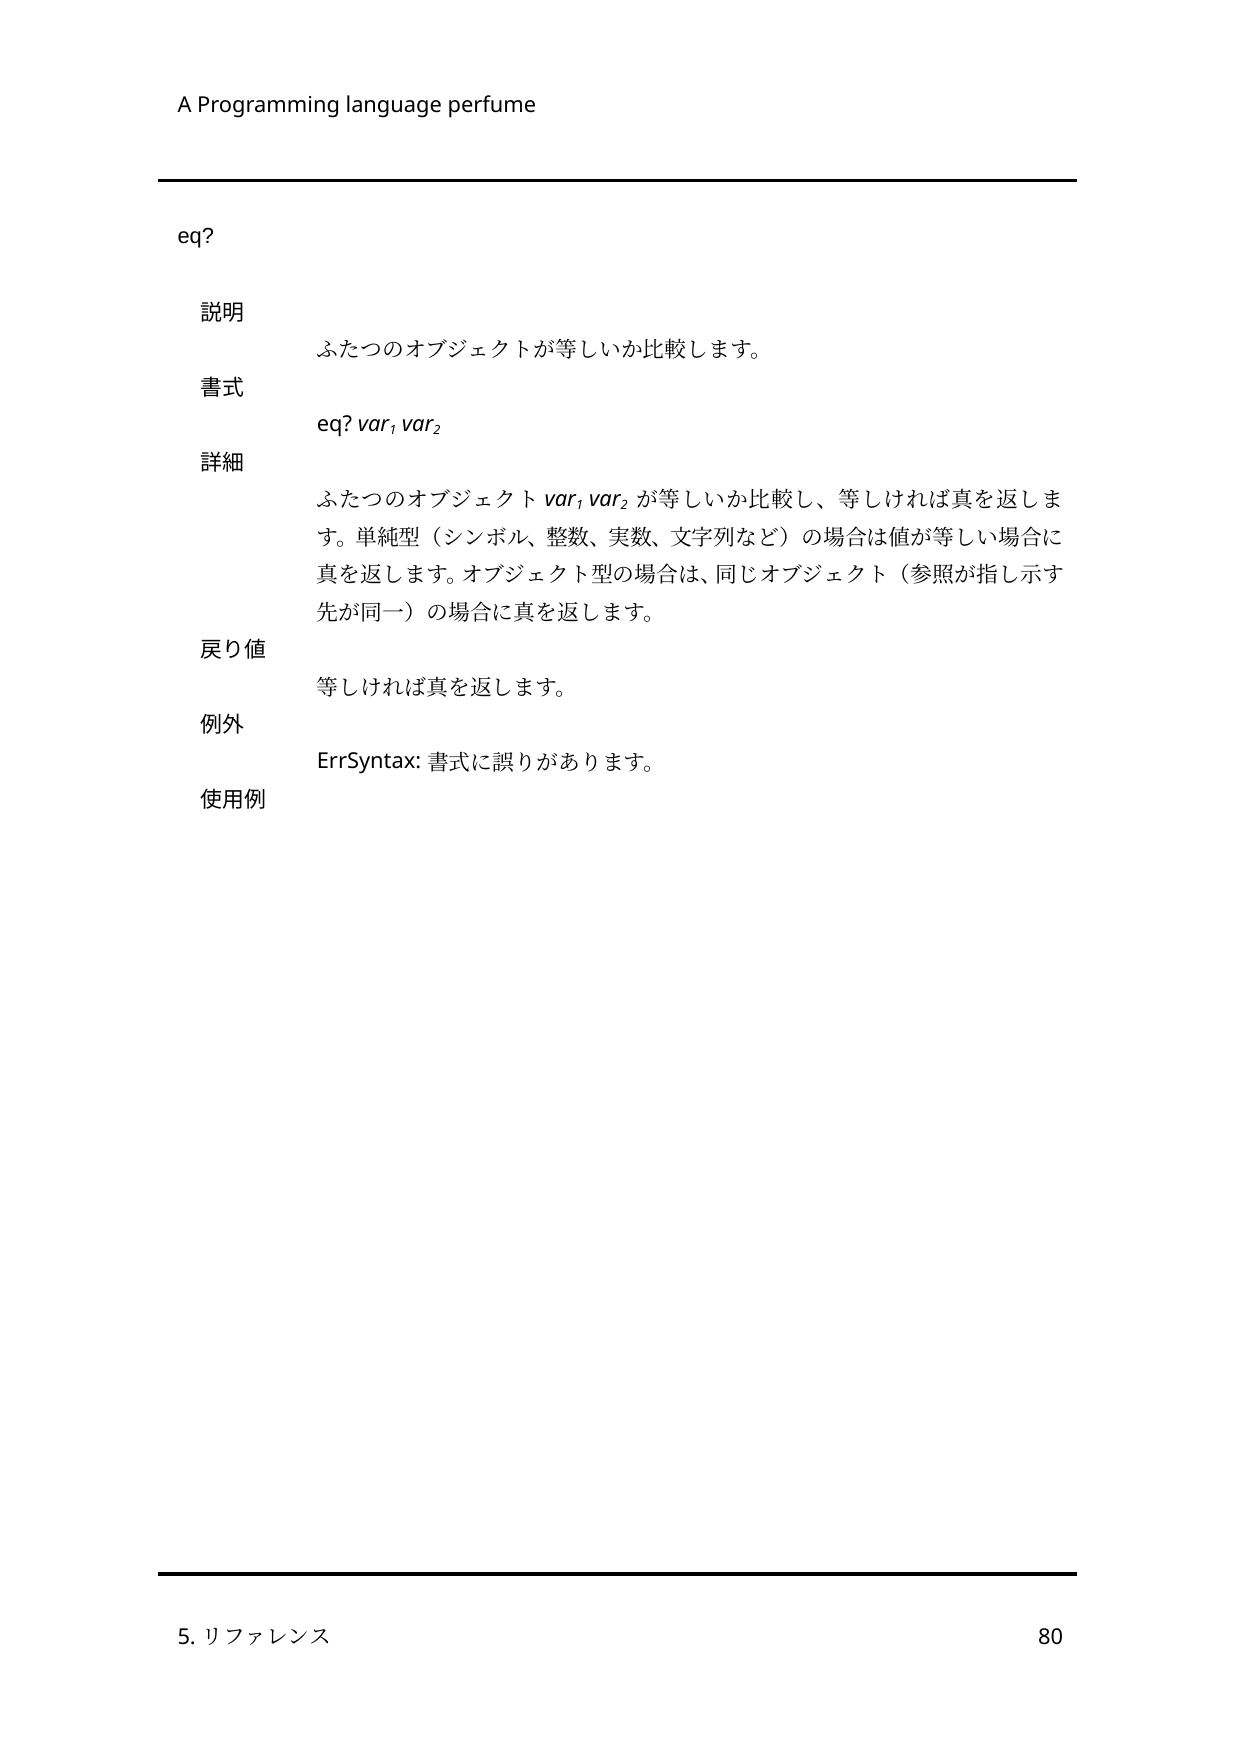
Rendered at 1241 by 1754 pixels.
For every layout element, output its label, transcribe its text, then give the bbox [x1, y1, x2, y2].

table_cell eq? var1 var2 [317, 367, 1063, 442]
table_cell 使用例 [200, 779, 317, 854]
table_cell ErrSyntax: 書式に誤りがあります。 [317, 704, 1063, 779]
table_cell 書式 [200, 367, 317, 442]
subtitle eq? [177, 217, 1063, 254]
table_cell ふたつのオブジェクトvar1 var2 が等しいか比較し、等しければ真を返します。単純型（シンボル、整数、実数、文字列など）の場合は値が等しい場合に真を返します。オブジェクト型の場合は、同じオブジェクト（参照が指し示す先が同一）の場合に真を返します。 [317, 442, 1063, 629]
table_cell [317, 779, 1063, 854]
table_cell 詳細 [200, 442, 317, 629]
table_header 説明 [200, 292, 317, 367]
table_cell 等しければ真を返します。 [317, 629, 1063, 704]
table_header ふたつのオブジェクトが等しいか比較します。 [317, 292, 1063, 367]
table_cell 例外 [200, 704, 317, 779]
table_cell 戻り値 [200, 629, 317, 704]
